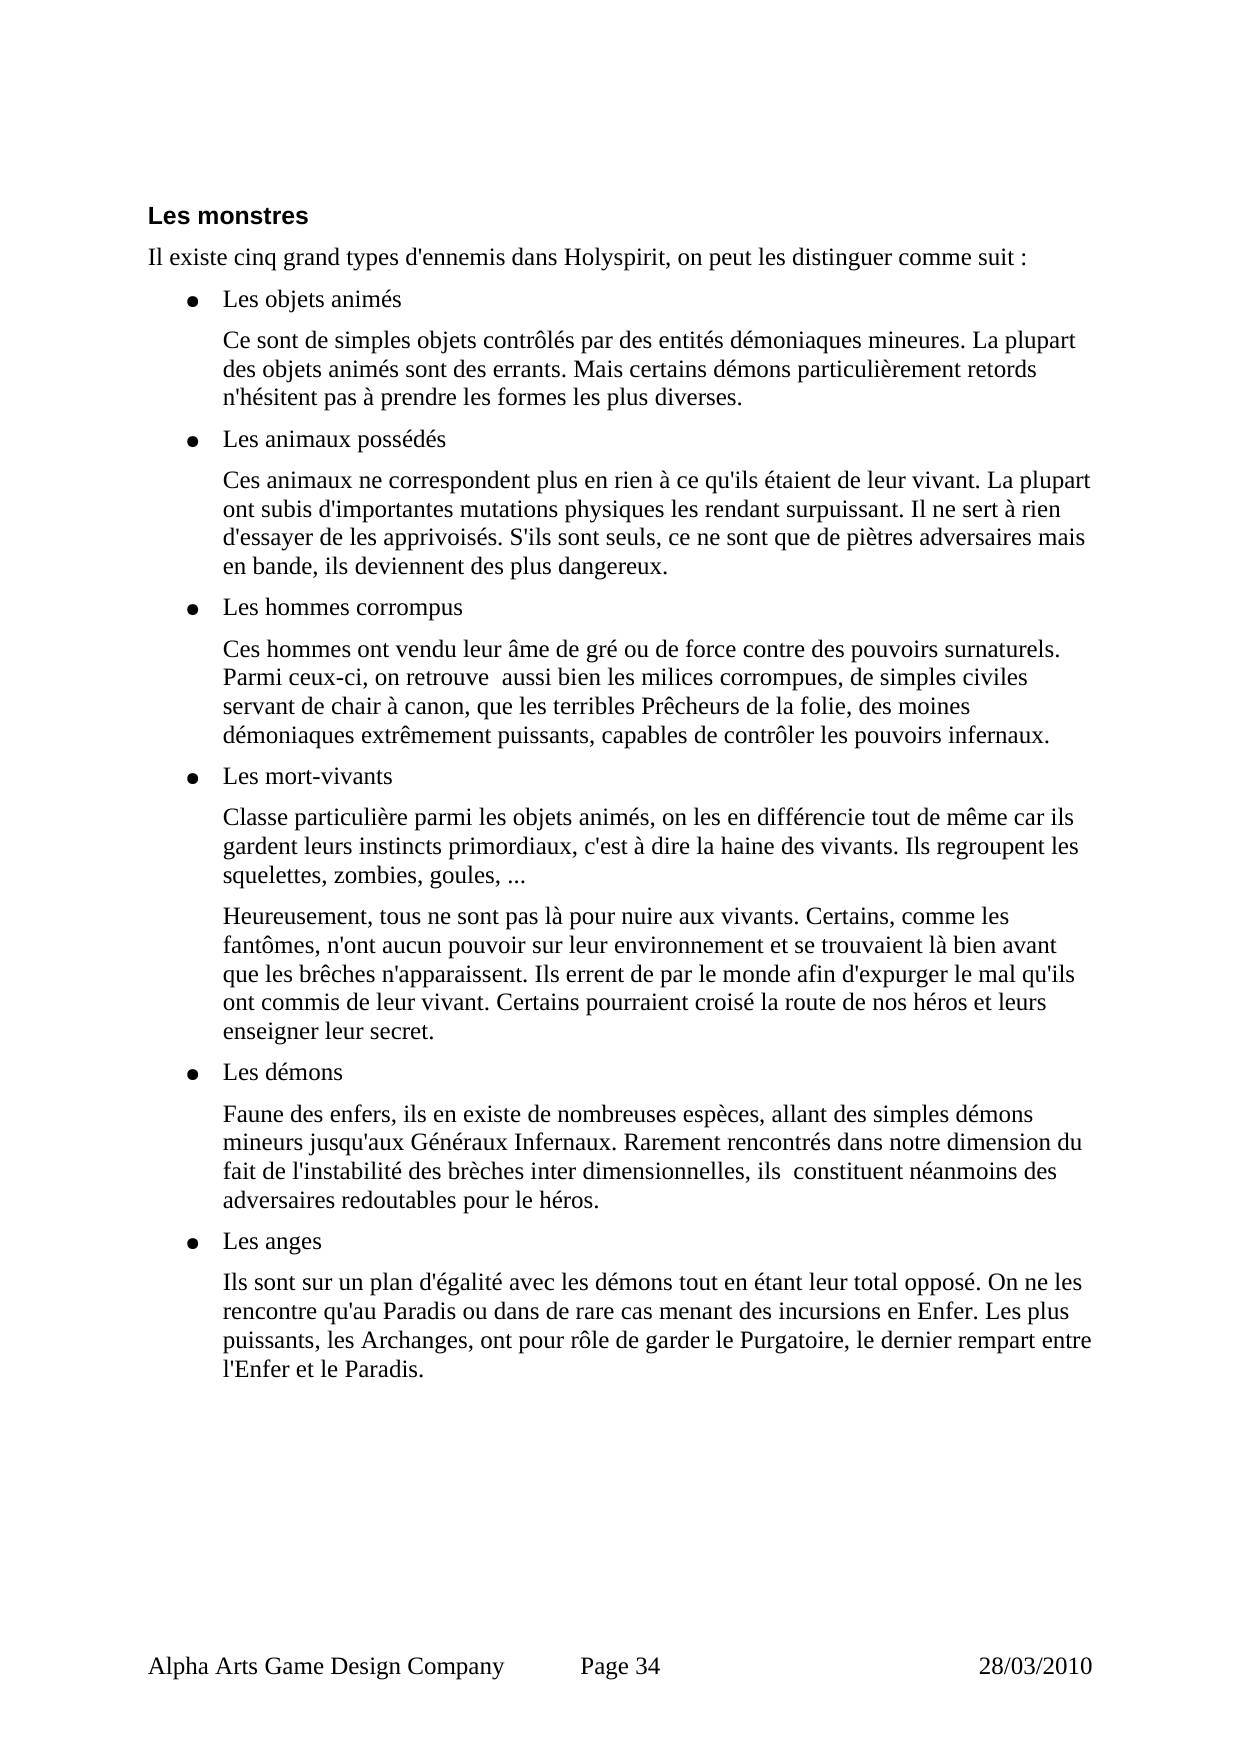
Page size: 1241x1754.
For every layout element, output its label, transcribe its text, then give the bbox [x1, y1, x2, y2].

list Ce sont de simples objets contrôlés par des entités démoniaques mineures. La plupart des objets animés sont des errants. Mais certains démons particulièrement retords n'hésitent pas à prendre les formes les plus diverses. [185, 325, 1092, 411]
list Les hommes corrompus [185, 592, 1092, 621]
text Il existe cinq grand types d'ennemis dans Holyspirit, on peut les distinguer comme suit : [148, 242, 1092, 271]
subtitle Les monstres [148, 201, 1092, 230]
list Les anges [185, 1226, 1092, 1255]
list Ils sont sur un plan d'égalité avec les démons tout en étant leur total opposé. On ne les rencontre qu'au Paradis ou dans de rare cas menant des incursions en Enfer. Les plus puissants, les Archanges, ont pour rôle de garder le Purgatoire, le dernier rempart entre l'Enfer et le Paradis. [185, 1267, 1092, 1382]
list Classe particulière parmi les objets animés, on les en différencie tout de même car ils gardent leurs instincts primordiaux, c'est à dire la haine des vivants. Ils regroupent les squelettes, zombies, goules, ... [185, 802, 1092, 889]
list Les démons [185, 1057, 1092, 1086]
list Les objets animés [185, 284, 1092, 312]
list Les animaux possédés [185, 424, 1092, 452]
list Faune des enfers, ils en existe de nombreuses espèces, allant des simples démons mineurs jusqu'aux Généraux Infernaux. Rarement rencontrés dans notre dimension du fait de l'instabilité des brèches inter dimensionnelles, ils constituent néanmoins des adversaires redoutables pour le héros. [185, 1099, 1092, 1214]
list Ces hommes ont vendu leur âme de gré ou de force contre des pouvoirs surnaturels. Parmi ceux-ci, on retrouve aussi bien les milices corrompues, de simples civiles servant de chair à canon, que les terribles Prêcheurs de la folie, des moines démoniaques extrêmement puissants, capables de contrôler les pouvoirs infernaux. [185, 634, 1092, 749]
list Heureusement, tous ne sont pas là pour nuire aux vivants. Certains, comme les fantômes, n'ont aucun pouvoir sur leur environnement et se trouvaient là bien avant que les brêches n'apparaissent. Ils errent de par le monde afin d'expurger le mal qu'ils ont commis de leur vivant. Certains pourraient croisé la route de nos héros et leurs enseigner leur secret. [185, 901, 1092, 1045]
list Les mort-vivants [185, 761, 1092, 790]
list Ces animaux ne correspondent plus en rien à ce qu'ils étaient de leur vivant. La plupart ont subis d'importantes mutations physiques les rendant surpuissant. Il ne sert à rien d'essayer de les apprivoisés. S'ils sont seuls, ce ne sont que de piètres adversaires mais en bande, ils deviennent des plus dangereux. [185, 465, 1092, 580]
